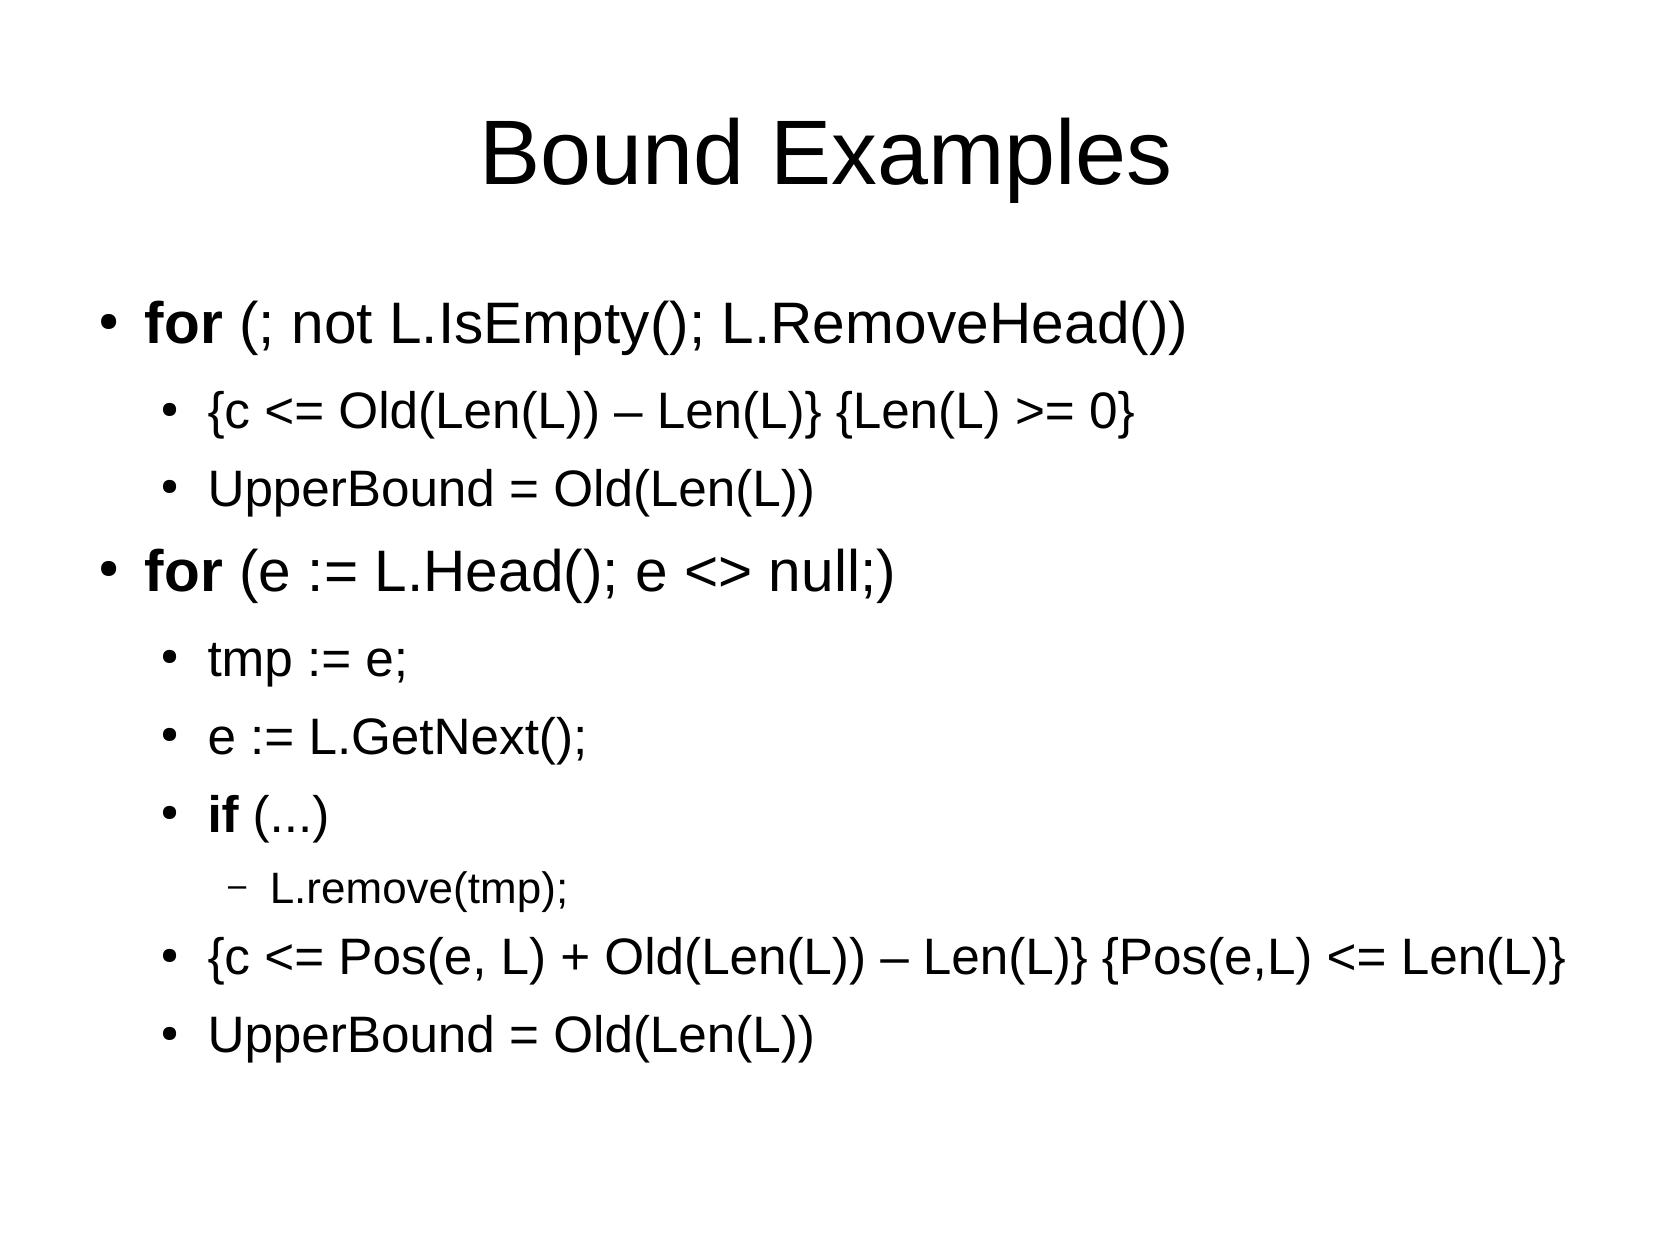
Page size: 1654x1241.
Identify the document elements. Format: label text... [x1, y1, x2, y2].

list for (; not L.IsEmpty(); L.RemoveHead()) {c <= Old(Len(L)) – Len(L)} {Len(L) >= 0} UpperBound = Old(Len(L)) for (e := L.Head(); e <> null;) tmp := e; e := L.GetNext(); if (...) L.remove(tmp); {c <= Pos(e, L) + Old(Len(L)) – Len(L)} {Pos(e,L) <= Len(L)} UpperBound = Old(Len(L)) [82, 290, 1571, 1109]
title Bound Examples [82, 56, 1571, 250]
